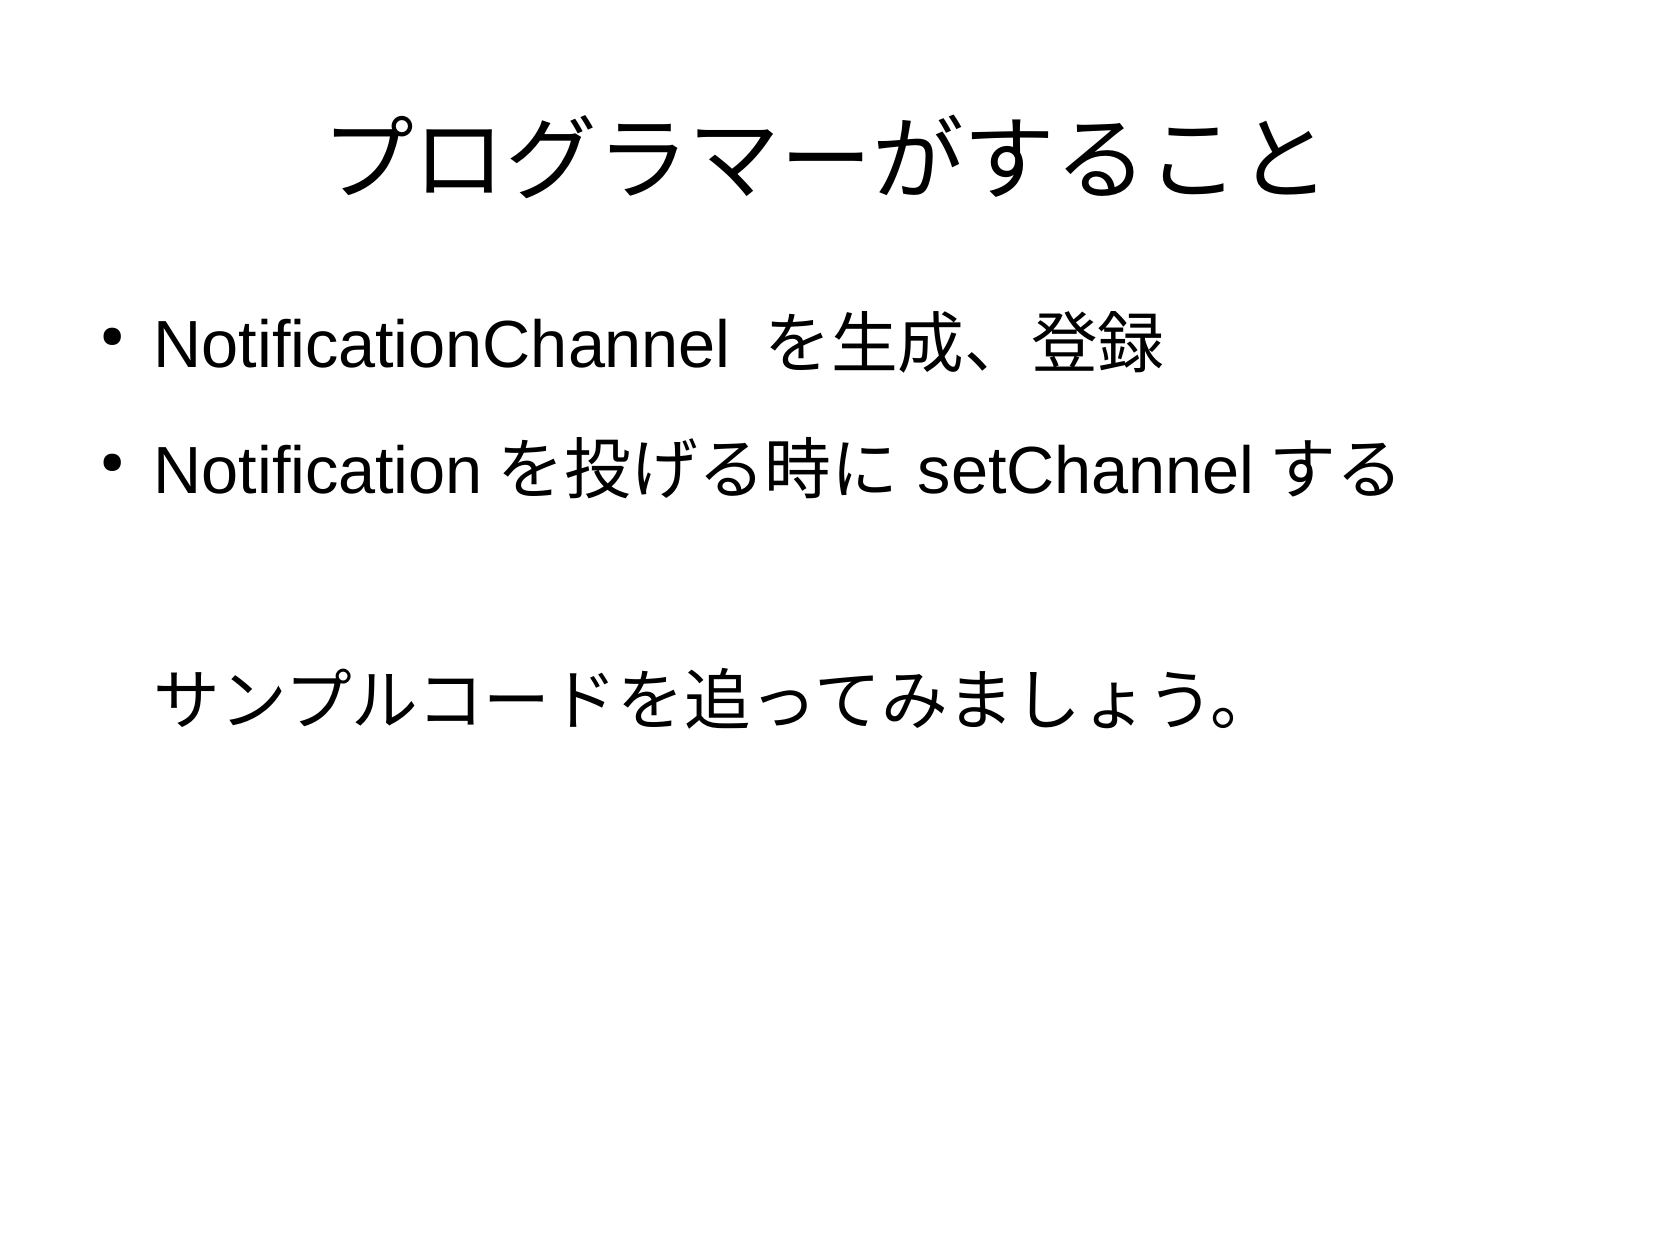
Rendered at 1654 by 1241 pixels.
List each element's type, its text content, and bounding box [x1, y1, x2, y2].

list NotificationChannel を生成、登録 Notificationを投げる時にsetChannelする サンプルコードを追ってみましょう。 [82, 290, 1571, 1109]
title プログラマーがすること [82, 49, 1571, 257]
